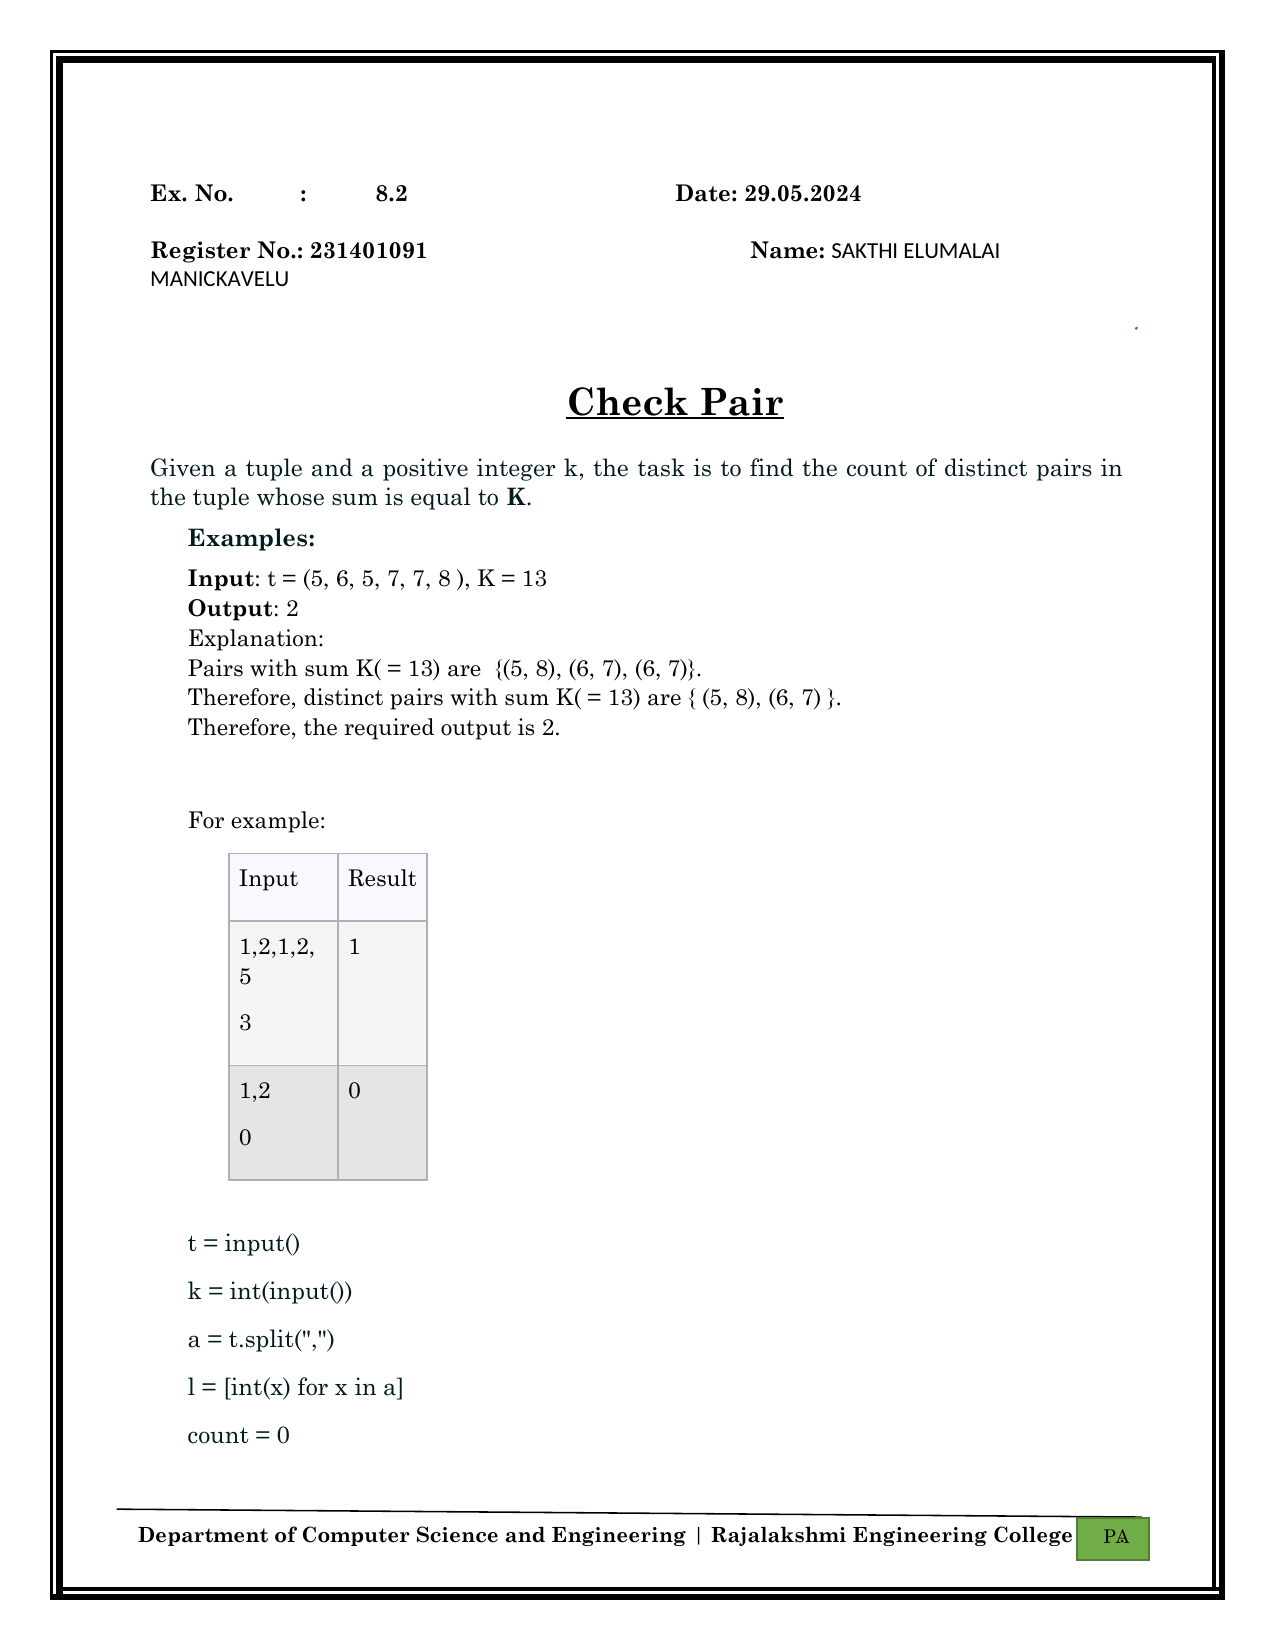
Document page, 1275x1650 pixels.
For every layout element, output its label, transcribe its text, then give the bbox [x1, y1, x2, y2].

text a = t.split(",") [187, 1324, 1125, 1353]
text k = int(input()) [187, 1276, 1125, 1305]
table_cell 1,2,1,2,5 3 [230, 922, 337, 1064]
text count = 0 [187, 1419, 1125, 1448]
text Ex. No. : 8.2 Date: 29.05.2024 [150, 179, 1125, 207]
text l = [int(x) for x in a] [187, 1372, 1125, 1401]
text t = input() [187, 1228, 1125, 1257]
table_cell 1,2 0 [230, 1066, 337, 1179]
table_header Input [230, 854, 337, 920]
table_cell 1 [339, 922, 426, 1064]
text Check Pair [225, 378, 1125, 423]
text Register No.: 231401091 Name: SAKTHI ELUMALAI MANICKAVELU [150, 236, 1125, 292]
text Given a tuple and a positive integer k, the task is to find the count of distinct pairs in the tuple whose sum is equal to K. [150, 452, 1125, 510]
text Input: t = (5, 6, 5, 7, 7, 8 ), K = 13 Output: 2 Explanation: Pairs with sum K( = 13) are {(5, 8), (6, 7), (6, 7)}. Therefore, distinct pairs with sum K( = 13) are { (5, 8), (6, 7) }. Therefore, the required output is 2. [187, 564, 1125, 741]
text Examples: [187, 523, 1125, 552]
table_cell 0 [339, 1066, 426, 1179]
table_header Result [339, 854, 426, 920]
text For example: [187, 806, 1125, 833]
